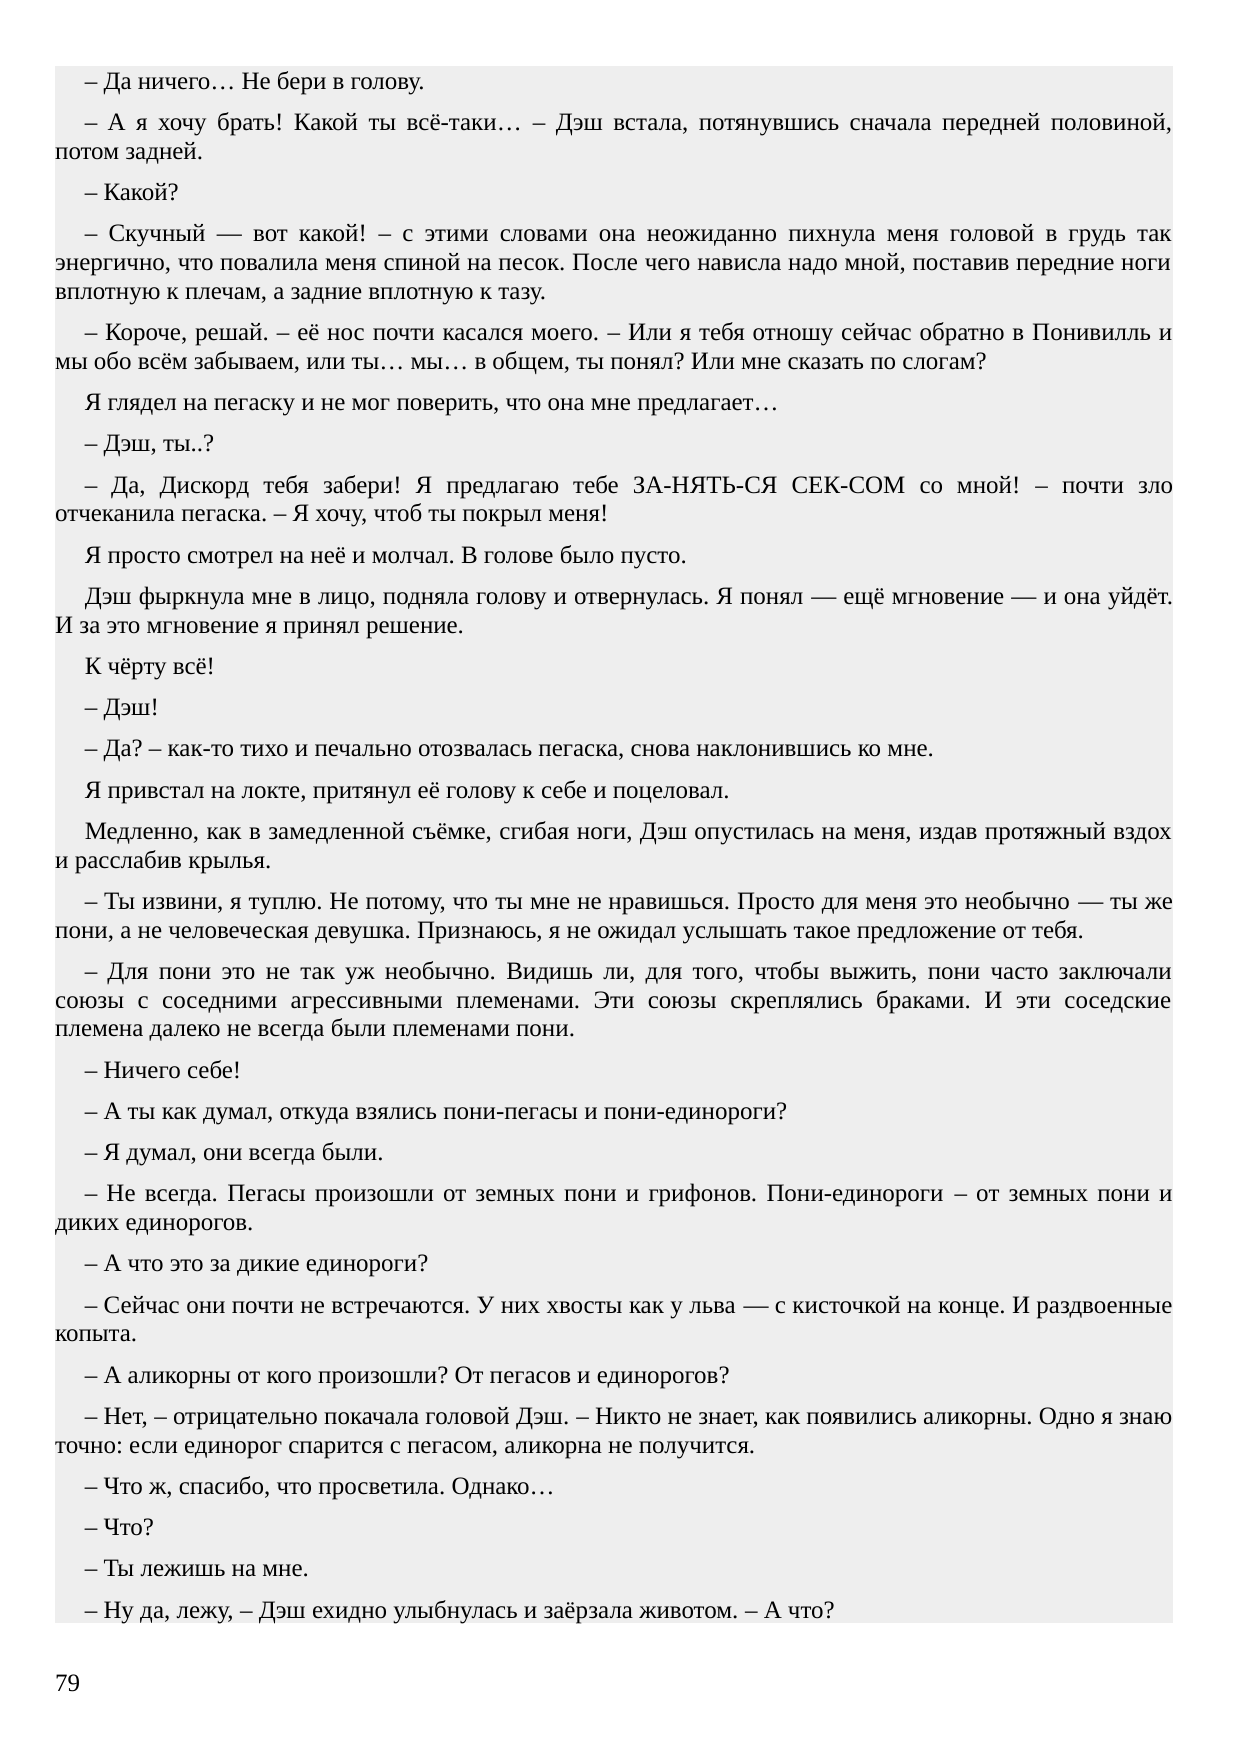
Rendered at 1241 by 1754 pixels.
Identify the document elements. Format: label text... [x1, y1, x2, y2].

text – Сейчас они почти не встречаются. У них хвосты как у льва — с кисточкой на конце. И раздвоенные копыта. [55, 1290, 1173, 1347]
text Я привстал на локте, притянул её голову к себе и поцеловал. [55, 775, 1173, 803]
text Я глядел на пегаску и не мог поверить, что она мне предлагает… [55, 387, 1173, 416]
text – Скучный — вот какой! – с этими словами она неожиданно пихнула меня головой в грудь так энергично, что повалила меня спиной на песок. После чего нависла надо мной, поставив передние ноги вплотную к плечам, а задние вплотную к тазу. [55, 218, 1173, 305]
text – А что это за дикие единороги? [55, 1248, 1173, 1277]
text – Ну да, лежу, – Дэш ехидно улыбнулась и заёрзала животом. – А что? [55, 1595, 1173, 1623]
text – Какой? [55, 177, 1173, 206]
text – Что ж, спасибо, что просветила. Однако… [55, 1471, 1173, 1500]
text Я просто смотрел на неё и молчал. В голове было пусто. [55, 540, 1173, 568]
text – Да? – как-то тихо и печально отозвалась пегаска, снова наклонившись ко мне. [55, 733, 1173, 762]
text Дэш фыркнула мне в лицо, подняла голову и отвернулась. Я понял — ещё мгновение — и она уйдёт. И за это мгновение я принял решение. [55, 581, 1173, 638]
text – Ты извини, я туплю. Не потому, что ты мне не нравишься. Просто для меня это необычно — ты же пони, а не человеческая девушка. Признаюсь, я не ожидал услышать такое предложение от тебя. [55, 886, 1173, 943]
text К чёрту всё! [55, 651, 1173, 680]
text – А я хочу брать! Какой ты всё-таки… – Дэш встала, потянувшись сначала передней половиной, потом задней. [55, 107, 1173, 165]
text – Нет, – отрицательно покачала головой Дэш. – Никто не знает, как появились аликорны. Одно я знаю точно: если единорог спарится с пегасом, аликорна не получится. [55, 1401, 1173, 1458]
text – Что? [55, 1512, 1173, 1541]
text – Короче, решай. – её нос почти касался моего. – Или я тебя отношу сейчас обратно в Понивилль и мы обо всём забываем, или ты… мы… в общем, ты понял? Или мне сказать по слогам? [55, 317, 1173, 375]
text – Ничего себе! [55, 1055, 1173, 1083]
text Медленно, как в замедленной съёмке, сгибая ноги, Дэш опустилась на меня, издав протяжный вздох и расслабив крылья. [55, 816, 1173, 873]
text – А аликорны от кого произошли? От пегасов и единорогов? [55, 1360, 1173, 1388]
text – Дэш! [55, 692, 1173, 721]
text – Для пони это не так уж необычно. Видишь ли, для того, чтобы выжить, пони часто заключали союзы с соседними агрессивными племенами. Эти союзы скреплялись браками. И эти соседские племена далеко не всегда были племенами пони. [55, 956, 1173, 1042]
text – Да, Дискорд тебя забери! Я предлагаю тебе ЗА-НЯТЬ-СЯ СЕК-СОМ со мной! – почти зло отчеканила пегаска. – Я хочу, чтоб ты покрыл меня! [55, 470, 1173, 527]
text – Дэш, ты..? [55, 428, 1173, 457]
text – Да ничего… Не бери в голову. [55, 66, 1173, 95]
text – Ты лежишь на мне. [55, 1553, 1173, 1582]
text – Я думал, они всегда были. [55, 1137, 1173, 1166]
text – Не всегда. Пегасы произошли от земных пони и грифонов. Пони-единороги – от земных пони и диких единорогов. [55, 1178, 1173, 1236]
text – А ты как думал, откуда взялись пони-пегасы и пони-единороги? [55, 1096, 1173, 1125]
